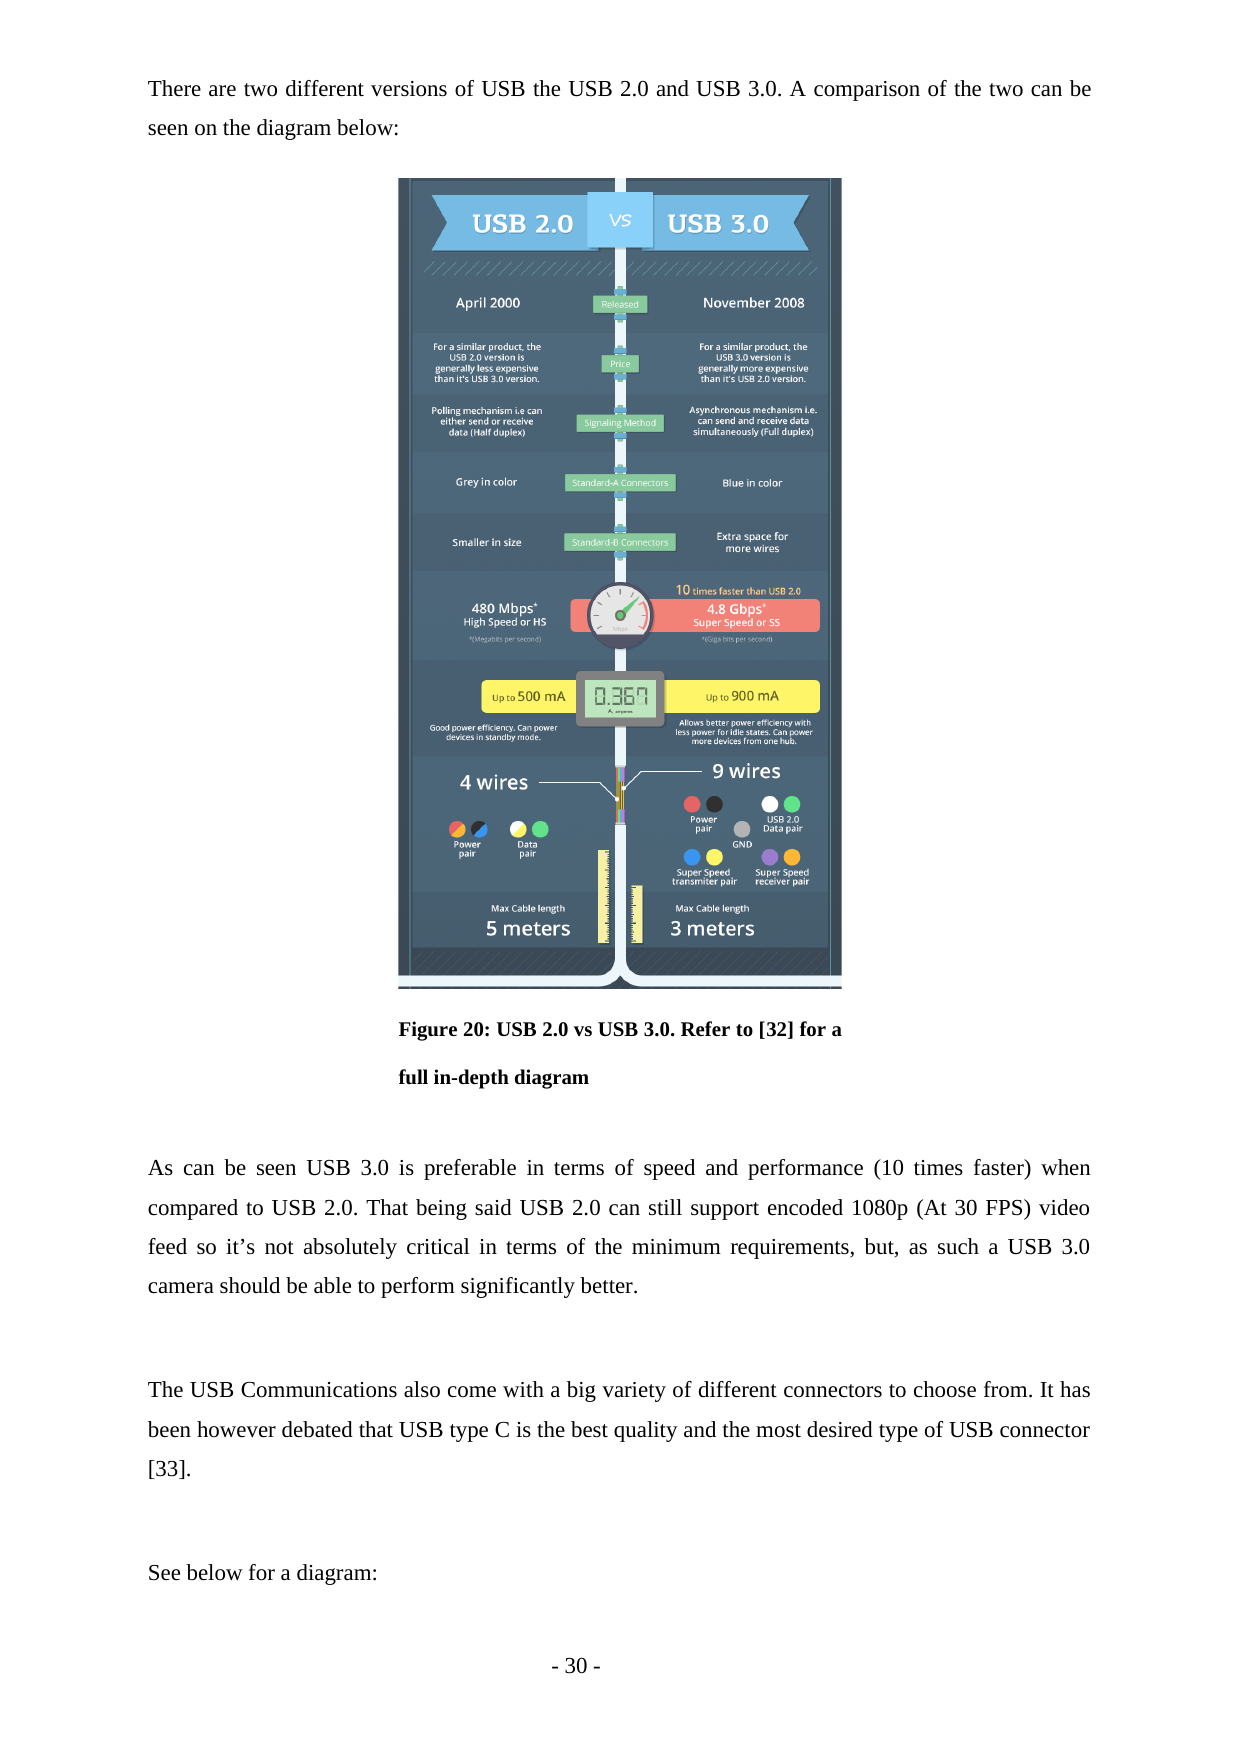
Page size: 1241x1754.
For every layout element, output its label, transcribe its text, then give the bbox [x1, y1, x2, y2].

text See below for a diagram: [148, 1559, 1092, 1586]
text The USB Communications also come with a big variety of different connectors to choose from. It has been however debated that USB type C is the best quality and the most desired type of USB connector [33]. [148, 1376, 1092, 1482]
text Figure 20: USB 2.0 vs USB 3.0. Refer to [32] for a full in-depth diagram [398, 989, 842, 1089]
text There are two different versions of USB the USB 2.0 and USB 3.0. A comparison of the two can be seen on the diagram below: [148, 75, 1092, 141]
text As can be seen USB 3.0 is preferable in terms of speed and performance (10 times faster) when compared to USB 2.0. That being said USB 2.0 can still support encoded 1080p (At 30 FPS) video feed so it’s not absolutely critical in terms of the minimum requirements, but, as such a USB 3.0 camera should be able to perform significantly better. [148, 1154, 1092, 1299]
picture [398, 178, 842, 989]
